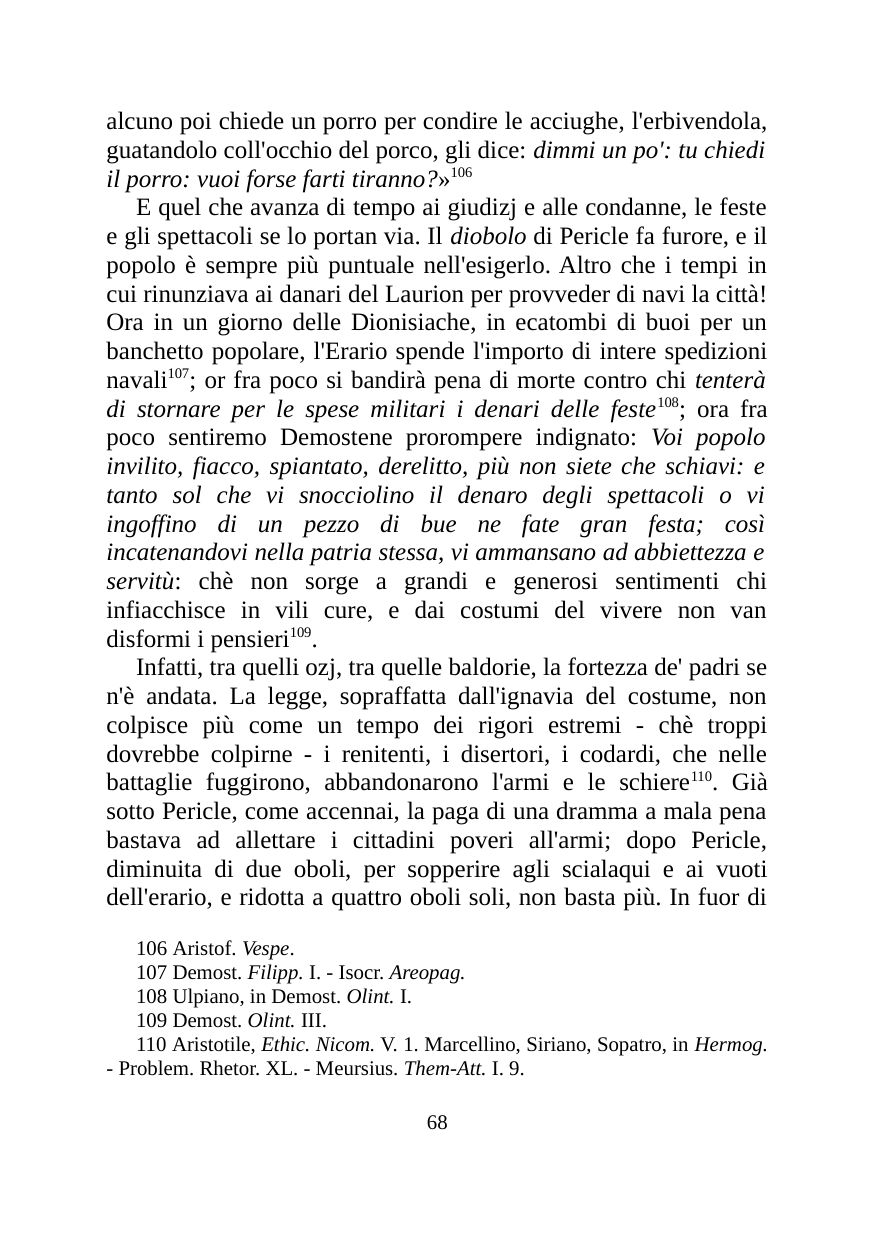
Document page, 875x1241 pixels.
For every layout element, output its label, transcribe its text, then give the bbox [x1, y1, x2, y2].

text Aristof. Vespe. [106, 936, 768, 960]
text Demost. Filipp. I. - Isocr. Areopag. [106, 960, 768, 984]
text Demost. Olint. III. [106, 1008, 768, 1032]
text Ulpiano, in Demost. Olint. I. [106, 984, 768, 1008]
text alcuno poi chiede un porro per condire le acciughe, l'erbivendola, guatandolo coll'occhio del porco, gli dice: dimmi un po': tu chiedi il porro: vuoi forse farti tiranno?» [106, 106, 768, 192]
text Aristotile, Ethic. Nicom. V. 1. Marcellino, Siriano, Sopatro, in Hermog. - Problem. Rhetor. XL. - Meursius. Them-Att. I. 9. [106, 1032, 768, 1080]
text E quel che avanza di tempo ai giudizj e alle condanne, le feste e gli spettacoli se lo portan via. Il diobolo di Pericle fa furore, e il popolo è sempre più puntuale nell'esigerlo. Altro che i tempi in cui rinunziava ai danari del Laurion per provveder di navi la città! Ora in un giorno delle Dionisiache, in ecatombi di buoi per un banchetto popolare, l'Erario spende l'importo di intere spedizioni navali; or fra poco si bandirà pena di morte contro chi tenterà di stornare per le spese militari i denari delle feste; ora fra poco sentiremo Demostene prorompere indignato: Voi popolo invilito, fiacco, spiantato, derelitto, più non siete che schiavi: e tanto sol che vi snocciolino il denaro degli spettacoli o vi ingoffino di un pezzo di bue ne fate gran festa; così incatenandovi nella patria stessa, vi ammansano ad abbiettezza e servitù: chè non sorge a grandi e generosi sentimenti chi infiacchisce in vili cure, e dai costumi del vivere non van disformi i pensieri. [106, 192, 768, 652]
text Infatti, tra quelli ozj, tra quelle baldorie, la fortezza de' padri se n'è andata. La legge, sopraffatta dall'ignavia del costume, non colpisce più come un tempo dei rigori estremi - chè troppi dovrebbe colpirne - i renitenti, i disertori, i codardi, che nelle battaglie fuggirono, abbandonarono l'armi e le schiere. Già sotto Pericle, come accennai, la paga di una dramma a mala pena bastava ad allettare i cittadini poveri all'armi; dopo Pericle, diminuita di due oboli, per sopperire agli scialaqui e ai vuoti dell'erario, e ridotta a quattro oboli soli, non basta più. In fuor di [106, 652, 768, 911]
